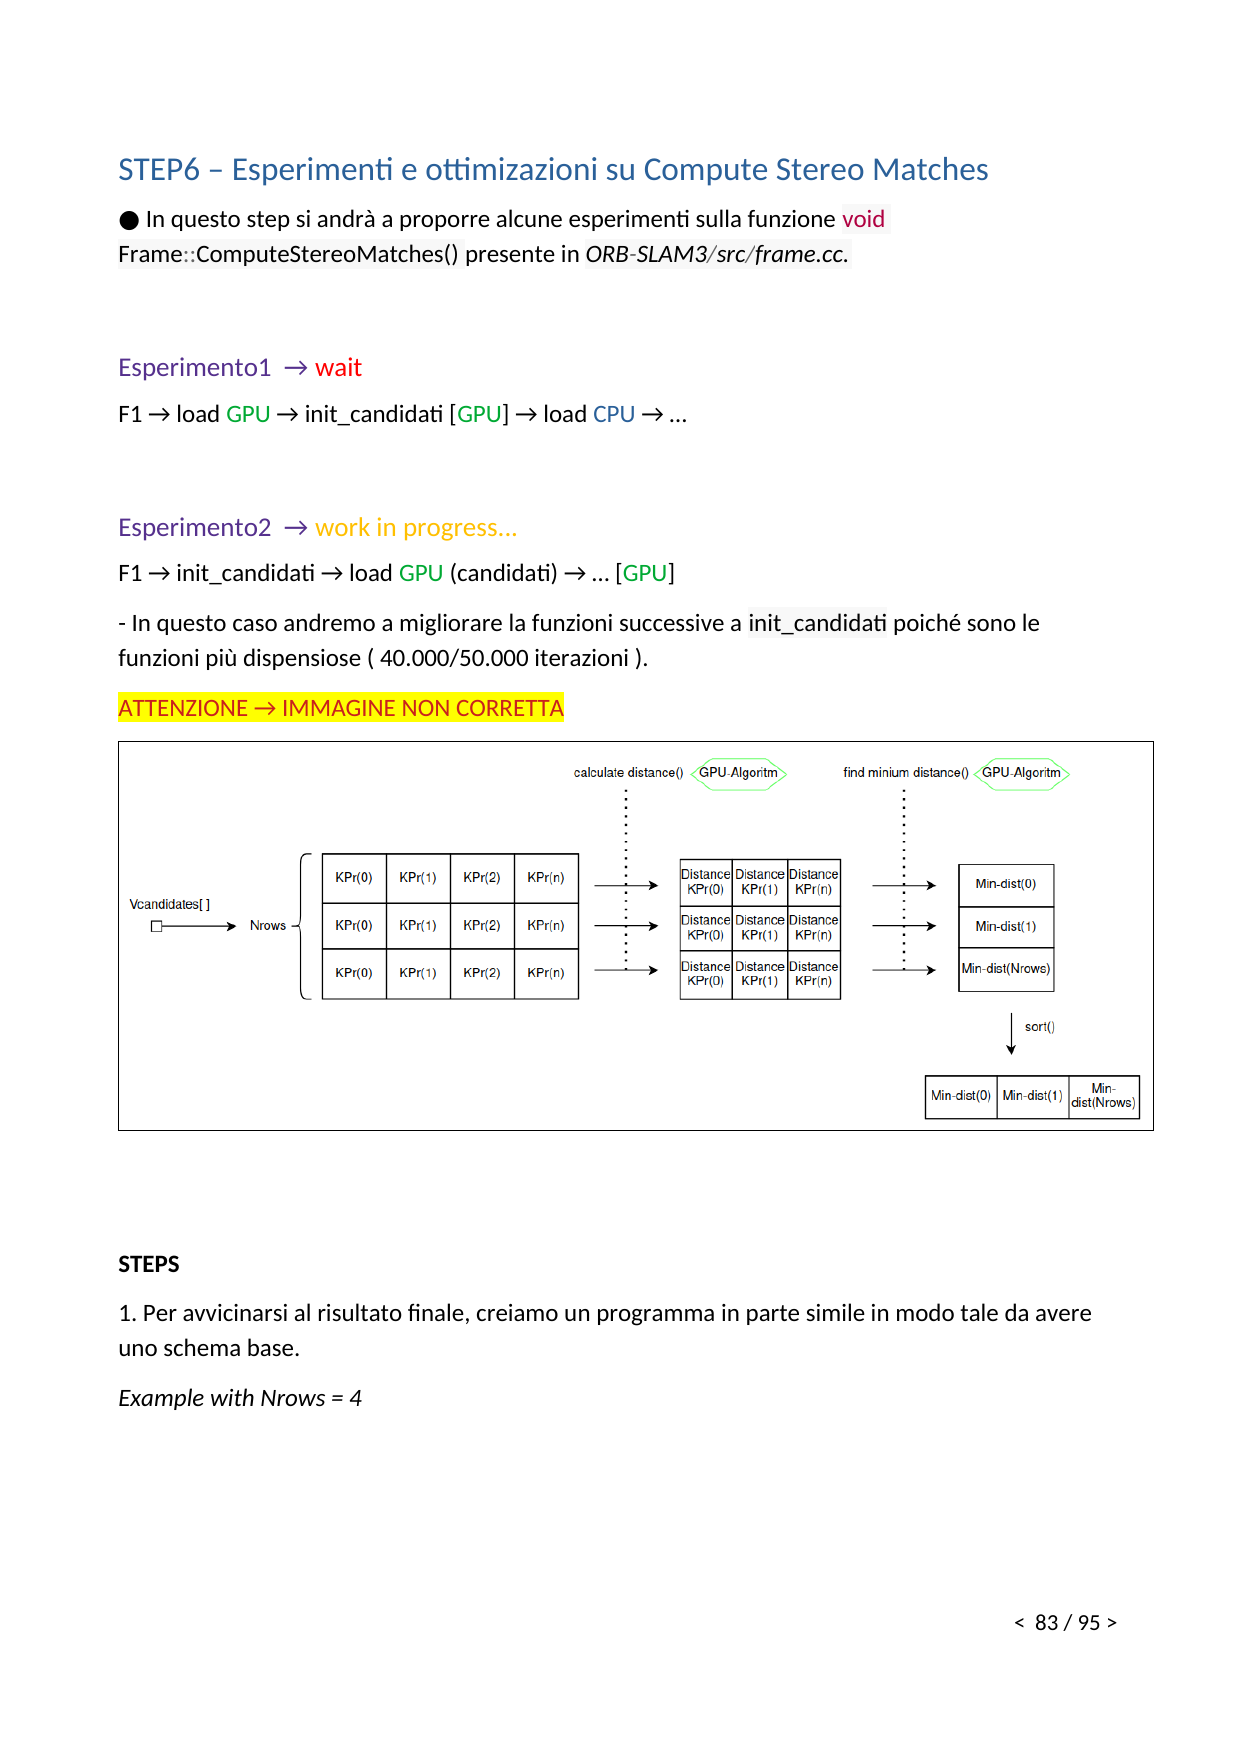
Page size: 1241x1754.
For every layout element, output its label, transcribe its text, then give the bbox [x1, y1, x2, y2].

text STEPS [118, 1248, 1122, 1278]
text F1 → init_candidati → load GPU (candidati) → … [GPU] [118, 558, 1122, 588]
text Example with Nrows = 4 [118, 1382, 1122, 1413]
text ● In questo step si andrà a proporre alcune esperimenti sulla funzione void Frame::ComputeStereoMatches() presente in ORB-SLAM3/src/frame.cc. [118, 204, 1122, 269]
picture [121, 744, 1151, 1127]
text 1. Per avvicinarsi al risultato finale, creiamo un programma in parte simile in modo tale da avere uno schema base. [118, 1297, 1122, 1363]
subtitle Esperimento1 → wait [118, 350, 1122, 383]
subtitle STEP6 – Esperimenti e ottimizazioni su Compute Stereo Matches [118, 148, 1122, 188]
text ATTENZIONE → IMMAGINE NON CORRETTA [118, 692, 1122, 722]
text F1 → load GPU → init_candidati [GPU] → load CPU → … [118, 398, 1122, 429]
subtitle Esperimento2 → work in progress... [118, 510, 1122, 543]
text - In questo caso andremo a migliorare la funzioni successive a init_candidati poiché sono le funzioni più dispensiose ( 40.000/50.000 iterazioni ). [118, 607, 1122, 673]
